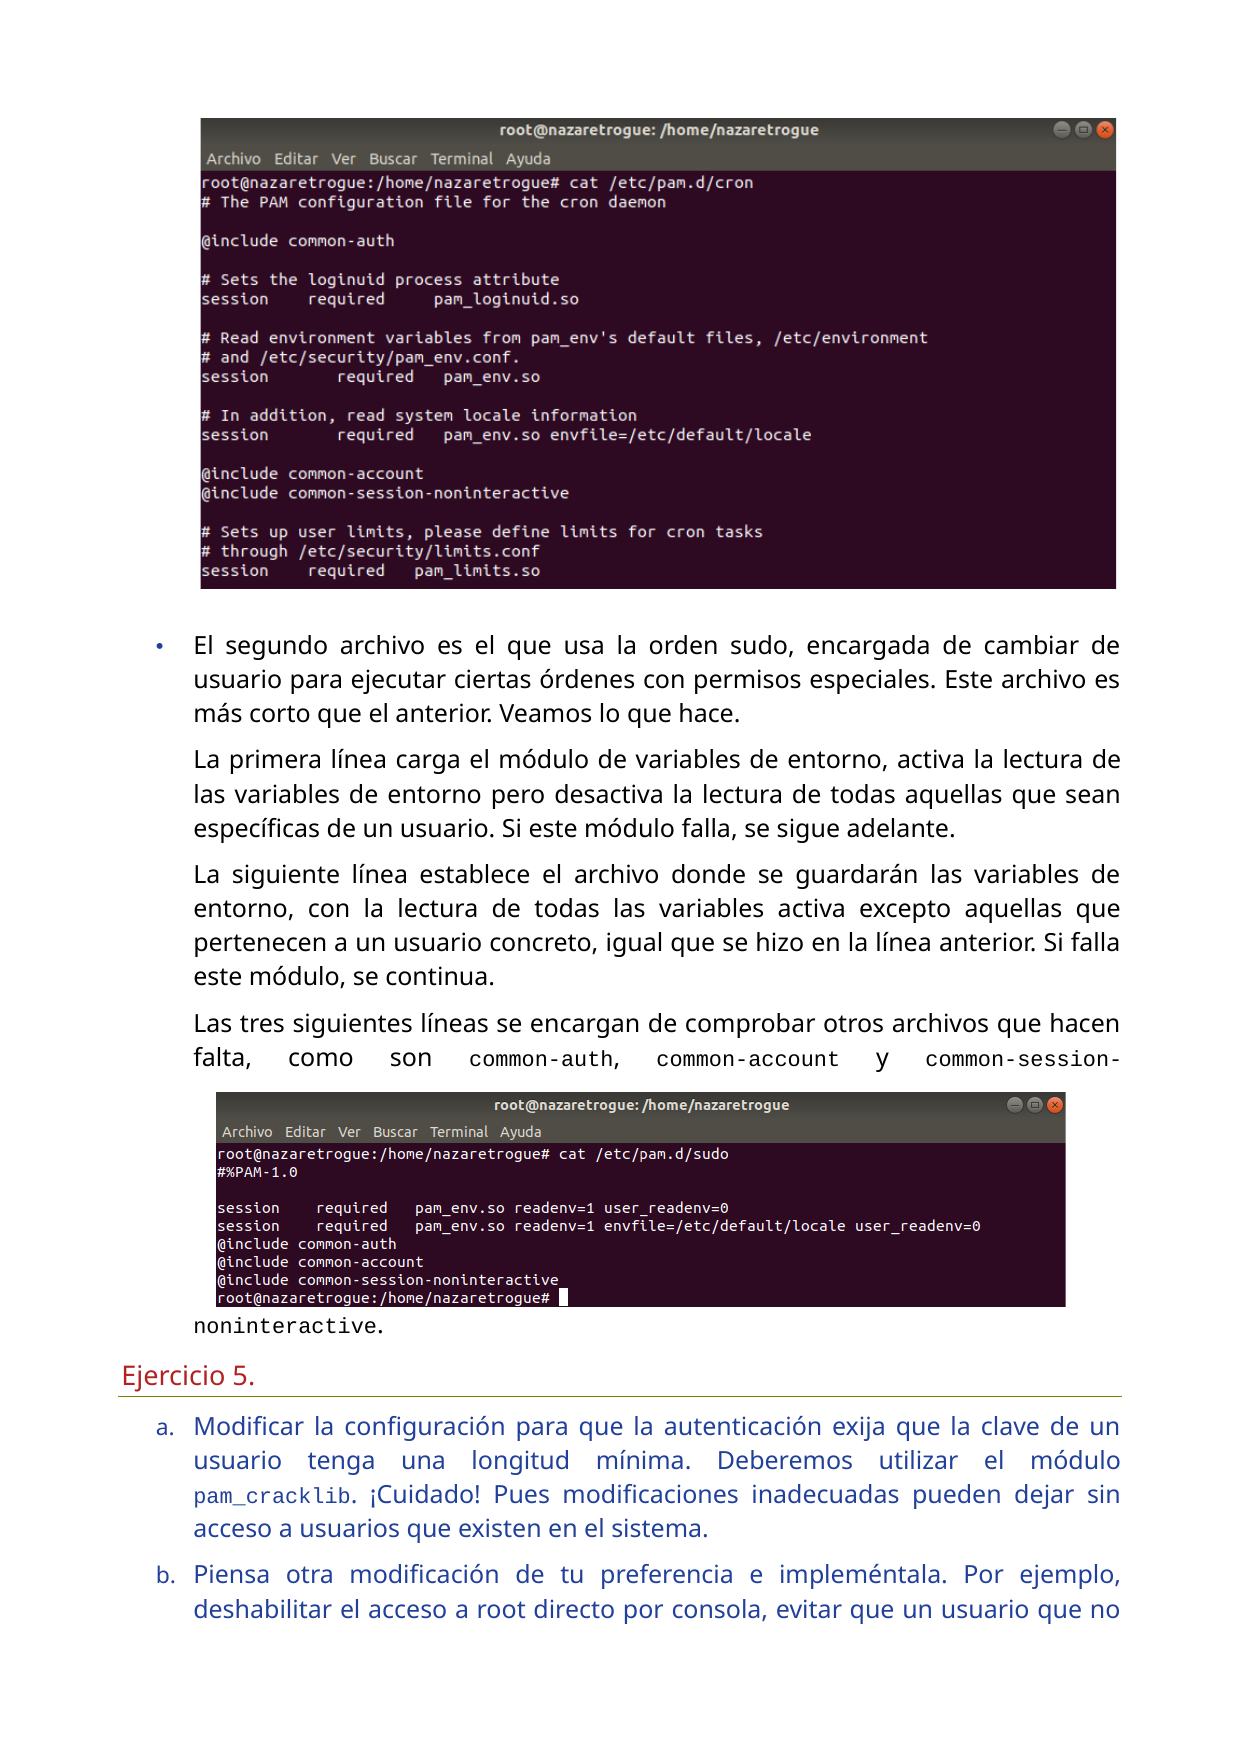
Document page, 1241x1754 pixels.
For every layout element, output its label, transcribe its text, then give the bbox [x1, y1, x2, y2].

list La primera línea carga el módulo de variables de entorno, activa la lectura de las variables de entorno pero desactiva la lectura de todas aquellas que sean específicas de un usuario. Si este módulo falla, se sigue adelante. [156, 742, 1122, 844]
picture [200, 118, 1117, 589]
list Modificar la configuración para que la autenticación exija que la clave de un usuario tenga una longitud mínima. Deberemos utilizar el módulo pam_cracklib. ¡Cuidado! Pues modificaciones inadecuadas pueden dejar sin acceso a usuarios que existen en el sistema. [156, 1408, 1122, 1545]
list Piensa otra modificación de tu preferencia e impleméntala. Por ejemplo, deshabilitar el acceso a root directo por consola, evitar que un usuario que no [156, 1557, 1122, 1625]
list La siguiente línea establece el archivo donde se guardarán las variables de entorno, con la lectura de todas las variables activa excepto aquellas que pertenecen a un usuario concreto, igual que se hizo en la línea anterior. Si falla este módulo, se continua. [156, 857, 1122, 993]
list Las tres siguientes líneas se encargan de comprobar otros archivos que hacen falta, como son common-auth, common-account y common-session-noninteractive. [156, 1006, 1122, 1341]
list El segundo archivo es el que usa la orden sudo, encargada de cambiar de usuario para ejecutar ciertas órdenes con permisos especiales. Este archivo es más corto que el anterior. Veamos lo que hace. [156, 627, 1122, 730]
text Ejercicio 5. [118, 1353, 1122, 1396]
picture [216, 1092, 1066, 1307]
